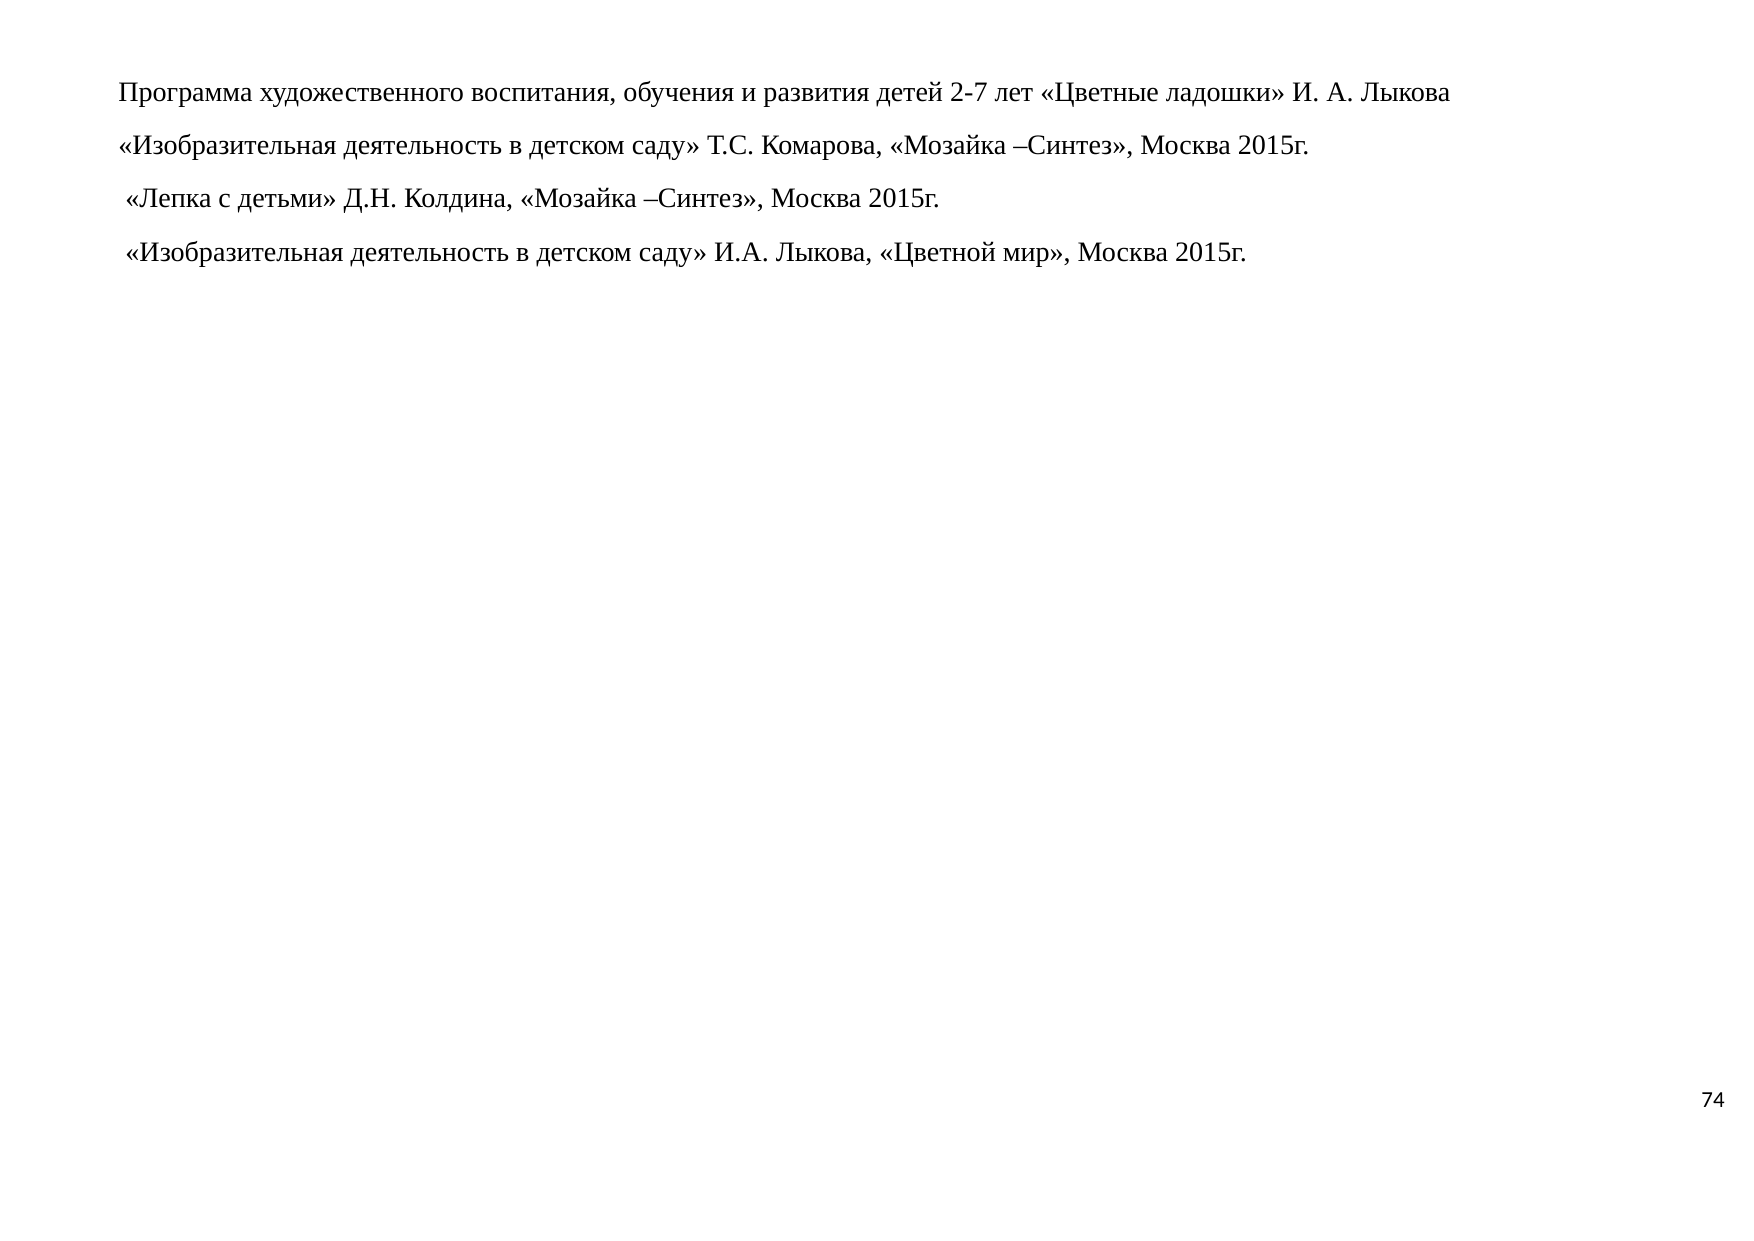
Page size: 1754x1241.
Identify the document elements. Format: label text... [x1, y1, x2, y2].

text «Изобразительная деятельность в детском саду» И.А. Лыкова, «Цветной мир», Москва 2015г. [118, 235, 1724, 267]
text «Лепка с детьми» Д.Н. Колдина, «Мозайка –Синтез», Москва 2015г. [118, 181, 1724, 214]
text Программа художественного воспитания, обучения и развития детей 2-7 лет «Цветные ладошки» И. А. Лыкова [118, 75, 1724, 107]
text «Изобразительная деятельность в детском саду» Т.С. Комарова, «Мозайка –Синтез», Москва 2015г. [118, 128, 1724, 161]
